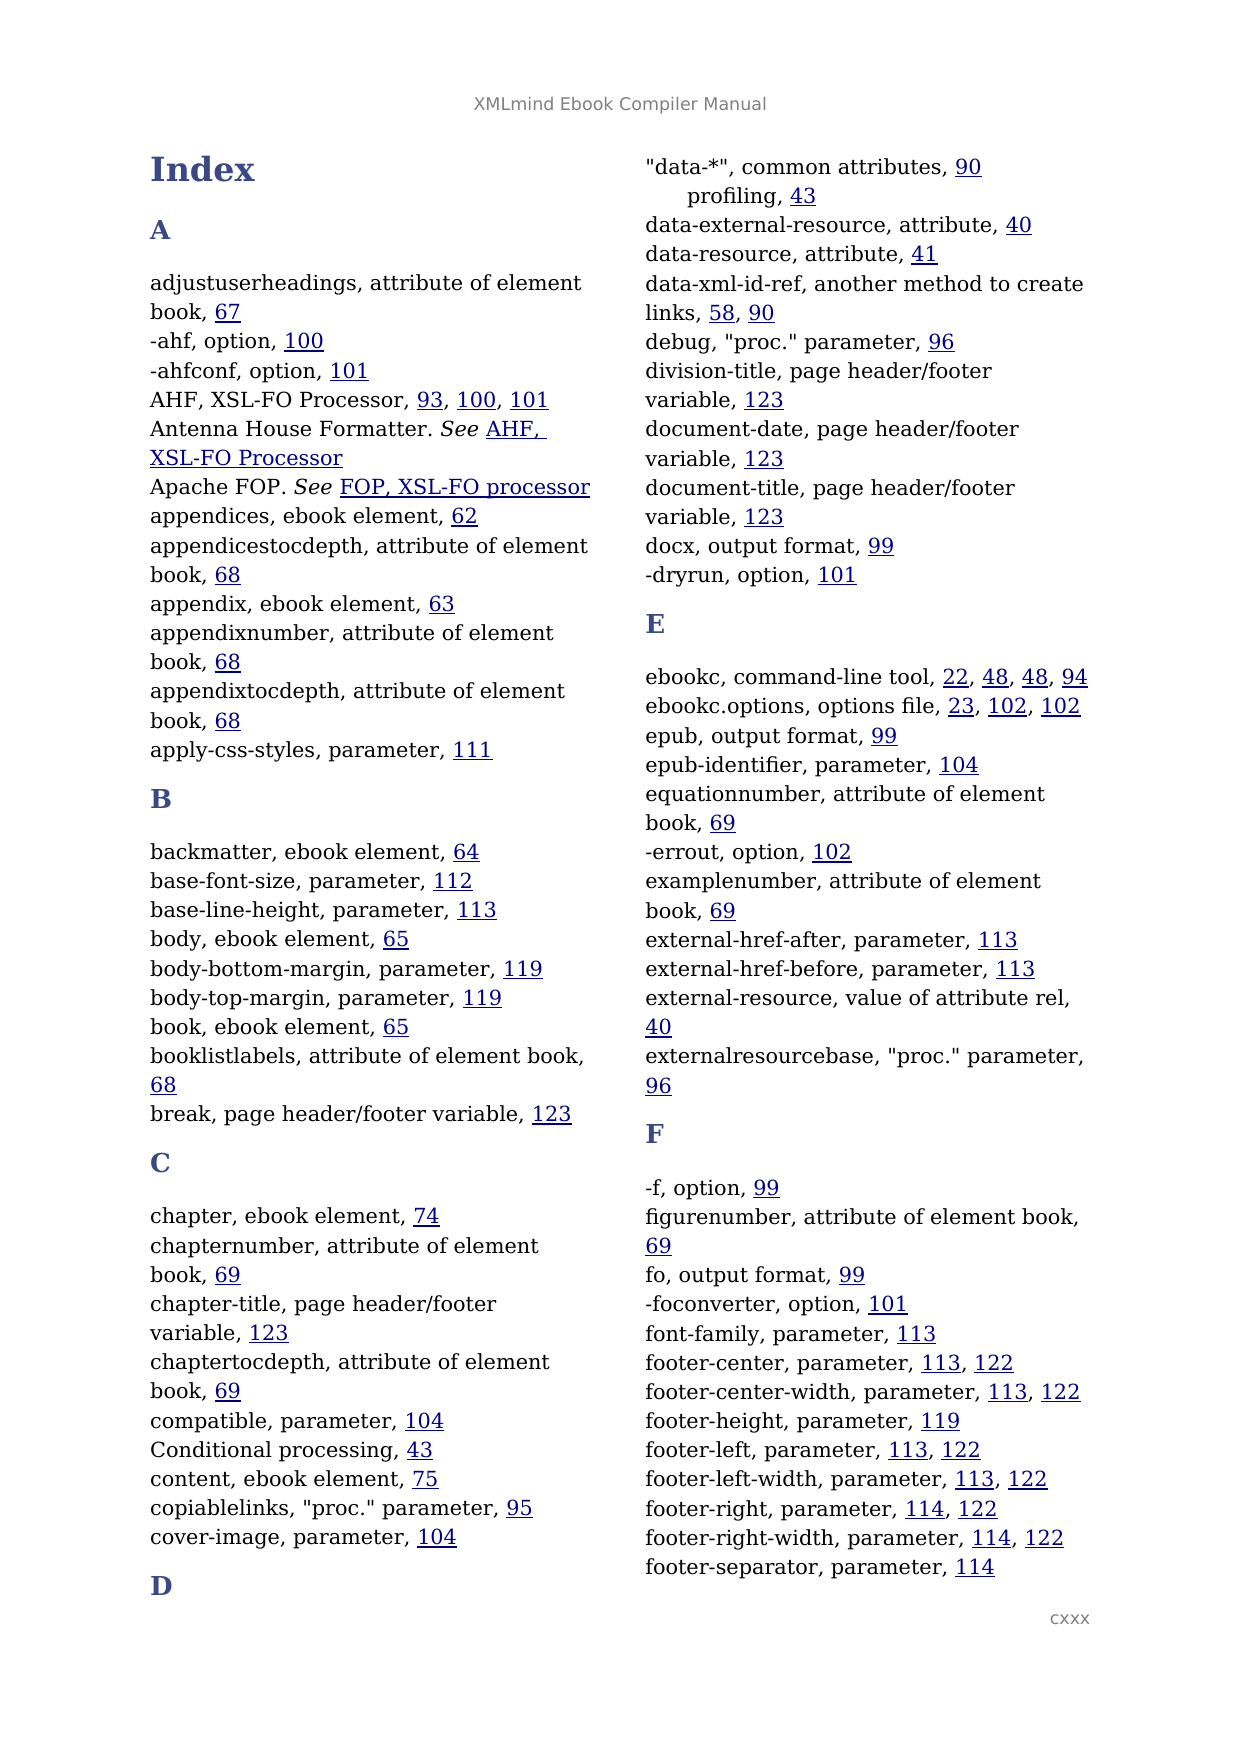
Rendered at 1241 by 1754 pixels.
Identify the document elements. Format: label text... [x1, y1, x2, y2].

text appendicestocdepth, attribute of element book, 0 [150, 529, 595, 587]
text chaptertocdepth, attribute of element book, 0 [150, 1345, 595, 1404]
text backmatter, ebook element, 0 [150, 835, 595, 864]
text cover-image, parameter, 0 [150, 1520, 595, 1549]
text footer-center, parameter, 0, 0 [645, 1346, 1090, 1375]
text figurenumber, attribute of element book, 0 [645, 1200, 1090, 1258]
text -ahf, option, 0 [150, 324, 595, 354]
text -dryrun, option, 0 [645, 558, 1090, 587]
text "data-*", common attributes, 0 [645, 150, 1090, 179]
text adjustuserheadings, attribute of element book, 0 [150, 266, 595, 324]
text -foconverter, option, 0 [645, 1287, 1090, 1317]
text external-href-after, parameter, 0 [645, 923, 1090, 952]
text examplenumber, attribute of element book, 0 [645, 864, 1090, 923]
text body-bottom-margin, parameter, 0 [150, 952, 595, 981]
text Antenna House Formatter. See AHF, XSL-FO Processor [150, 412, 595, 470]
text C [150, 1147, 595, 1179]
text compatible, parameter, 0 [150, 1404, 595, 1433]
text document-title, page header/footer variable, 0 [645, 471, 1090, 529]
text D [150, 1570, 595, 1602]
text external-resource, value of attribute rel, 0 [645, 981, 1090, 1039]
text debug, "proc." parameter, 0 [645, 325, 1090, 354]
text externalresourcebase, "proc." parameter, 0 [645, 1039, 1090, 1098]
text epub-identifier, parameter, 0 [645, 748, 1090, 777]
text book, ebook element, 0 [150, 1010, 595, 1039]
text -ahfconf, option, 0 [150, 354, 595, 383]
text -errout, option, 0 [645, 835, 1090, 864]
text base-line-height, parameter, 0 [150, 893, 595, 922]
text copiablelinks, "proc." parameter, 0 [150, 1491, 595, 1520]
text footer-left, parameter, 0, 0 [645, 1433, 1090, 1462]
text footer-height, parameter, 0 [645, 1404, 1090, 1433]
text equationnumber, attribute of element book, 0 [645, 777, 1090, 835]
text base-font-size, parameter, 0 [150, 864, 595, 893]
text footer-right, parameter, 0, 0 [645, 1492, 1090, 1521]
text -f, option, 0 [645, 1171, 1090, 1200]
text F [645, 1119, 1090, 1150]
text booklistlabels, attribute of element book, 0 [150, 1039, 595, 1097]
text font-family, parameter, 0 [645, 1317, 1090, 1346]
text chapter, ebook element, 0 [150, 1199, 595, 1229]
text body-top-margin, parameter, 0 [150, 981, 595, 1010]
text appendixtocdepth, attribute of element book, 0 [150, 674, 595, 733]
text content, ebook element, 0 [150, 1462, 595, 1491]
text document-date, page header/footer variable, 0 [645, 412, 1090, 471]
text apply-css-styles, parameter, 0 [150, 733, 595, 762]
text data-external-resource, attribute, 0 [645, 208, 1090, 237]
text external-href-before, parameter, 0 [645, 952, 1090, 981]
text chapter-title, page header/footer variable, 0 [150, 1287, 595, 1345]
text AHF, XSL-FO Processor, 0, 0, 0 [150, 383, 595, 412]
text break, page header/footer variable, 0 [150, 1097, 595, 1127]
text data-xml-id-ref, another method to create links, 0, 0 [645, 267, 1090, 325]
text Apache FOP. See FOP, XSL-FO processor [150, 470, 595, 499]
text division-title, page header/footer variable, 0 [645, 354, 1090, 412]
text footer-separator, parameter, 0 [645, 1550, 1090, 1579]
text A [150, 214, 595, 245]
text E [645, 608, 1090, 639]
text body, ebook element, 0 [150, 922, 595, 952]
text chapternumber, attribute of element book, 0 [150, 1229, 595, 1287]
subtitle Index [150, 150, 595, 189]
text data-resource, attribute, 0 [645, 237, 1090, 267]
text footer-right-width, parameter, 0, 0 [645, 1521, 1090, 1550]
text Conditional processing, 0 [150, 1433, 595, 1462]
text appendix, ebook element, 0 [150, 587, 595, 616]
text footer-left-width, parameter, 0, 0 [645, 1462, 1090, 1492]
text epub, output format, 0 [645, 719, 1090, 748]
text appendices, ebook element, 0 [150, 499, 595, 529]
text ebookc.options, options file, 0, 0, 0 [645, 689, 1090, 719]
text footer-center-width, parameter, 0, 0 [645, 1375, 1090, 1404]
text B [150, 783, 595, 814]
text fo, output format, 0 [645, 1258, 1090, 1287]
text docx, output format, 0 [645, 529, 1090, 558]
text appendixnumber, attribute of element book, 0 [150, 616, 595, 674]
text profiling, 0 [687, 179, 1090, 208]
text ebookc, command-line tool, 0, 0, 0, 0 [645, 660, 1090, 689]
